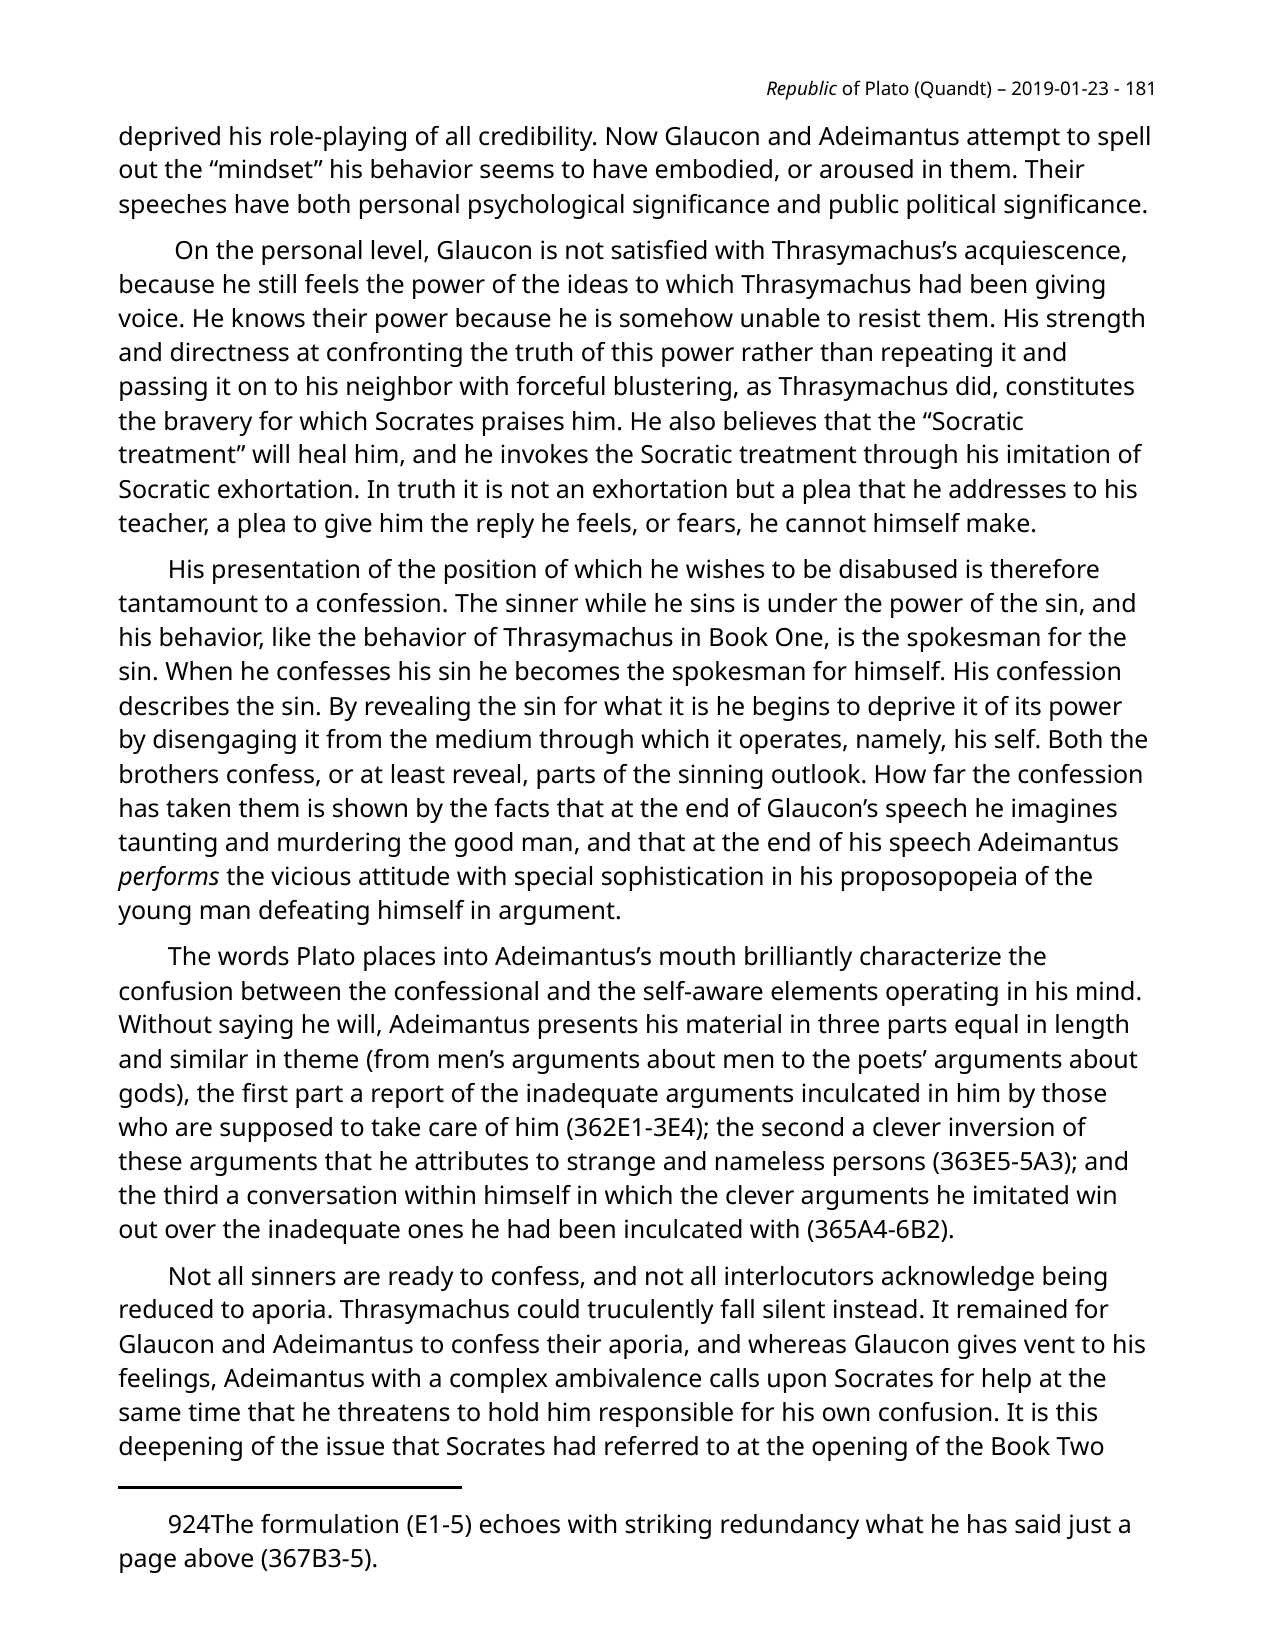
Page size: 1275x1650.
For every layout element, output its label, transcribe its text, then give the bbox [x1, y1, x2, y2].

text Not all sinners are ready to confess, and not all interlocutors acknowledge being reduced to aporia. Thrasymachus could truculently fall silent instead. It remained for Glaucon and Adeimantus to confess their aporia, and whereas Glaucon gives vent to his feelings, Adeimantus with a complex ambivalence calls upon Socrates for help at the same time that he threatens to hold him responsible for his own confusion. It is this deepening of the issue that Socrates had referred to at the opening of the Book Two when he said that the previous discussion was mere prelude. [118, 1258, 1157, 1462]
text On the personal level, Glaucon is not satisfied with Thrasymachus’s acquiescence, because he still feels the power of the ideas to which Thrasymachus had been giving voice. He knows their power because he is somehow unable to resist them. His strength and directness at confronting the truth of this power rather than repeating it and passing it on to his neighbor with forceful blustering, as Thrasymachus did, constitutes the bravery for which Socrates praises him. He also believes that the “Socratic treatment” will heal him, and he invokes the Socratic treatment through his imitation of Socratic exhortation. In truth it is not an exhortation but a plea that he addresses to his teacher, a plea to give him the reply he feels, or fears, he cannot himself make. [118, 233, 1157, 539]
text His presentation of the position of which he wishes to be disabused is therefore tantamount to a confession. The sinner while he sins is under the power of the sin, and his behavior, like the behavior of Thrasymachus in Book One, is the spokesman for the sin. When he confesses his sin he becomes the spokesman for himself. His confession describes the sin. By revealing the sin for what it is he begins to deprive it of its power by disengaging it from the medium through which it operates, namely, his self. Both the brothers confess, or at least reveal, parts of the sinning outlook. How far the confession has taken them is shown by the facts that at the end of Glaucon’s speech he imagines taunting and murdering the good man, and that at the end of his speech Adeimantus performs the vicious attitude with special sophistication in his proposopopeia of the young man defeating himself in argument. [118, 552, 1157, 927]
text The formulation (E1-5) echoes with striking redundancy what he has said just a page above (367B3-5). [118, 1507, 1157, 1575]
text The words Plato places into Adeimantus’s mouth brilliantly characterize the confusion between the confessional and the self-aware elements operating in his mind. Without saying he will, Adeimantus presents his material in three parts equal in length and similar in theme (from men’s arguments about men to the poets’ arguments about gods), the first part a report of the inadequate arguments inculcated in him by those who are supposed to take care of him (362E1-3E4); the second a clever inversion of these arguments that he attributes to strange and nameless persons (363E5-5A3); and the third a conversation within himself in which the clever arguments he imitated win out over the inadequate ones he had been inculcated with (365A4-6B2). [118, 939, 1157, 1246]
text Thrasymachus had enacted an outlook, if you will, until the Socratic elenchus had deprived his role-playing of all credibility. Now Glaucon and Adeimantus attempt to spell out the “mindset” his behavior seems to have embodied, or aroused in them. Their speeches have both personal psychological significance and public political significance. [118, 118, 1157, 220]
